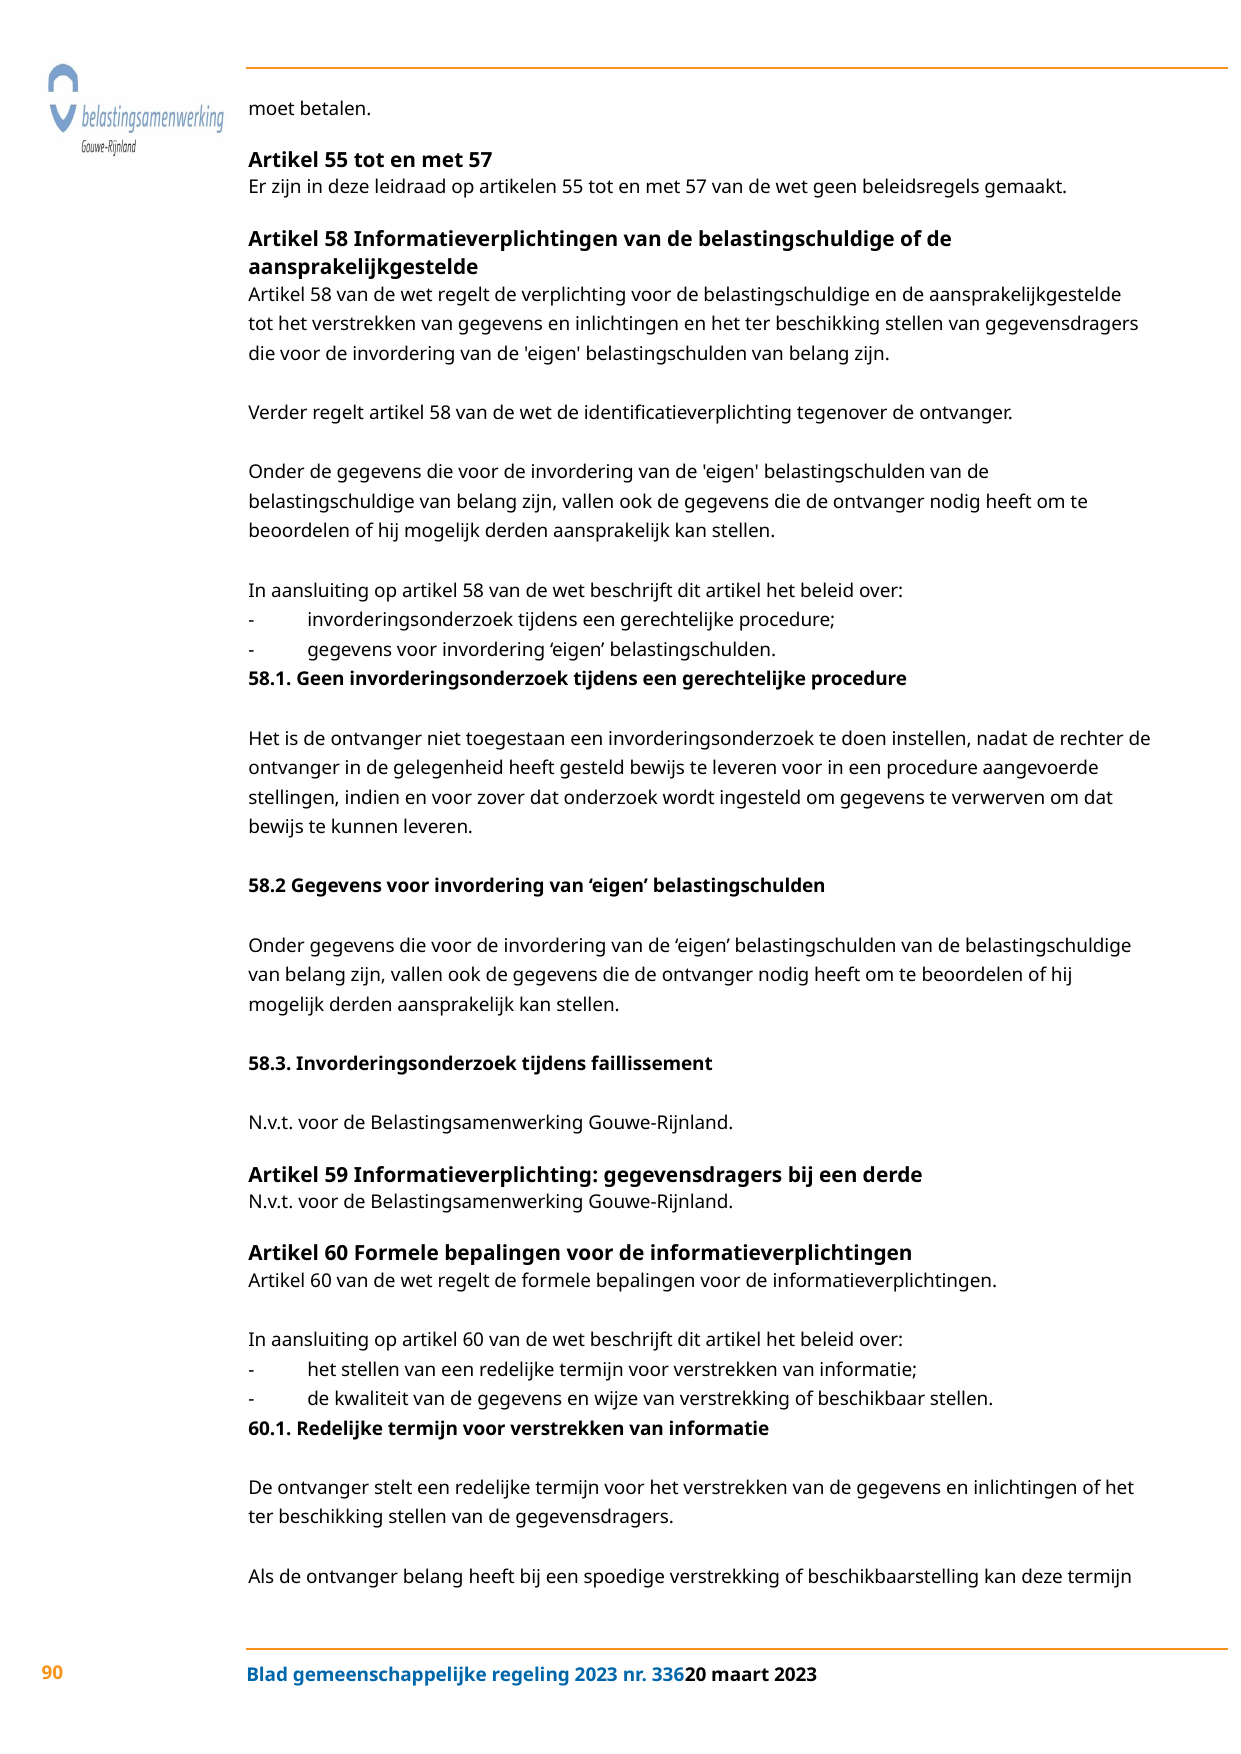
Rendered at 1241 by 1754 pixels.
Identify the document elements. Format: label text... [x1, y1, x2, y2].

list invorderingsonderzoek tijdens een gerechtelijke procedure; [248, 606, 1152, 632]
text N.v.t. voor de Belastingsamenwerking Gouwe-Rijnland. [248, 1109, 1152, 1135]
text 58.3. Invorderingsonderzoek tijdens faillissement [248, 1050, 1152, 1076]
text Onder gegevens die voor de invordering van de ‘eigen’ belastingschulden van de belastingschuldige van belang zijn, vallen ook de gegevens die de ontvanger nodig heeft om te beoordelen of hij mogelijk derden aansprakelijk kan stellen. [248, 932, 1152, 1017]
text In aansluiting op artikel 60 van de wet beschrijft dit artikel het beleid over: [248, 1326, 1152, 1352]
text De ontvanger stelt een redelijke termijn voor het verstrekken van de gegevens en inlichtingen of het ter beschikking stellen van de gegevensdragers. [248, 1474, 1152, 1529]
text Artikel 60 Formele bepalingen voor de informatieverplichtingen [248, 1238, 1152, 1267]
text Artikel 58 van de wet regelt de verplichting voor de belastingschuldige en de aansprakelijkgestelde tot het verstrekken van gegevens en inlichtingen en het ter beschikking stellen van gegevensdragers die voor de invordering van de 'eigen' belastingschulden van belang zijn. [248, 281, 1152, 366]
text Als de ontvanger belang heeft bij een spoedige verstrekking of beschikbaarstelling kan deze termijn [248, 1563, 1152, 1588]
picture [41, 47, 231, 172]
list gegevens voor invordering ‘eigen’ belastingschulden. [248, 636, 1152, 662]
text Het is de ontvanger niet toegestaan een invorderingsonderzoek te doen instellen, nadat de rechter de ontvanger in de gelegenheid heeft gesteld bewijs te leveren voor in een procedure aangevoerde stellingen, indien en voor zover dat onderzoek wordt ingesteld om gegevens te verwerven om dat bewijs te kunnen leveren. [248, 725, 1152, 839]
text Artikel 59 Informatieverplichting: gegevensdragers bij een derde [248, 1160, 1152, 1188]
text Verder regelt artikel 58 van de wet de identificatieverplichting tegenover de ontvanger. [248, 399, 1152, 425]
text Artikel 60 van de wet regelt de formele bepalingen voor de informatieverplichtingen. [248, 1267, 1152, 1293]
text In aansluiting op artikel 58 van de wet beschrijft dit artikel het beleid over: [248, 577, 1152, 602]
list de kwaliteit van de gegevens en wijze van verstrekking of beschikbaar stellen. [248, 1385, 1152, 1411]
text 60.1. Redelijke termijn voor verstrekken van informatie [248, 1415, 1152, 1441]
text Artikel 55 tot en met 57 [248, 145, 1152, 174]
text Artikel 58 Informatieverplichtingen van de belastingschuldige of de aansprakelijkgestelde [248, 224, 1152, 281]
list het stellen van een redelijke termijn voor verstrekken van informatie; [248, 1356, 1152, 1381]
text moet betalen. [248, 95, 1152, 121]
text Er zijn in deze leidraad op artikelen 55 tot en met 57 van de wet geen beleidsregels gemaakt. [248, 174, 1152, 199]
text N.v.t. voor de Belastingsamenwerking Gouwe-Rijnland. [248, 1188, 1152, 1214]
text Onder de gegevens die voor de invordering van de 'eigen' belastingschulden van de belastingschuldige van belang zijn, vallen ook de gegevens die de ontvanger nodig heeft om te beoordelen of hij mogelijk derden aansprakelijk kan stellen. [248, 458, 1152, 543]
text 58.1. Geen invorderingsonderzoek tijdens een gerechtelijke procedure [248, 666, 1152, 691]
text 58.2 Gegevens voor invordering van ‘eigen’ belastingschulden [248, 873, 1152, 898]
